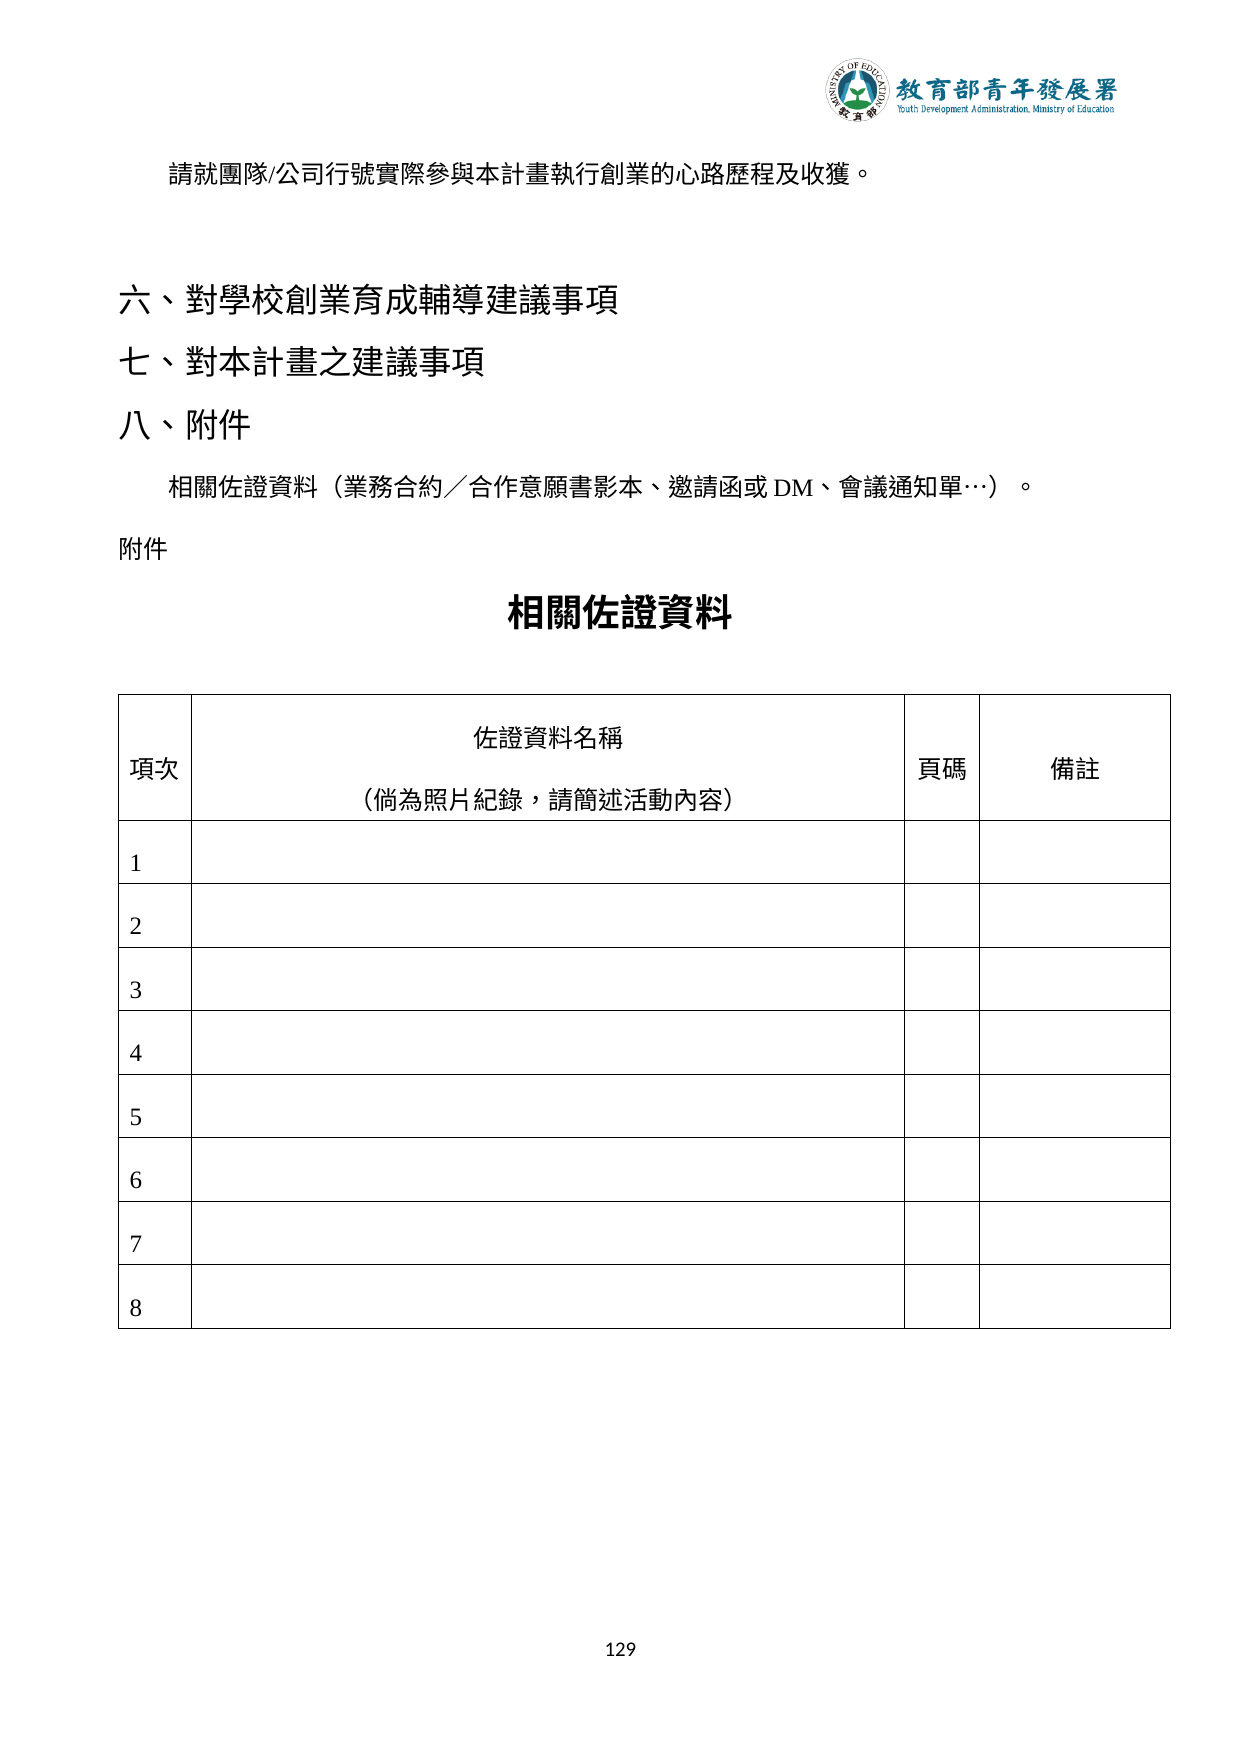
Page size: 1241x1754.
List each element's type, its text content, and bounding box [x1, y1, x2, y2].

table_header 備註 [980, 695, 1170, 819]
table_cell [980, 948, 1170, 1010]
text 六、對學校創業育成輔導建議事項 [118, 256, 1122, 318]
text 相關佐證資料（業務合約／合作意願書影本、邀請函或DM、會議通知單…）。 [118, 443, 1122, 506]
table_cell [980, 1075, 1170, 1137]
text 請就團隊/公司行號實際參與本計畫執行創業的心路歷程及收獲。 [118, 131, 1122, 193]
table_cell 3 [119, 948, 191, 1010]
table_header 頁碼 [905, 695, 979, 819]
table_cell 6 [119, 1138, 191, 1201]
table_cell 4 [119, 1011, 191, 1074]
table_cell 7 [119, 1202, 191, 1264]
text 附件 [118, 506, 1122, 568]
table_cell [905, 884, 979, 947]
table_cell [192, 1265, 904, 1328]
table_cell [980, 884, 1170, 947]
table_cell [980, 821, 1170, 883]
table_cell [905, 1265, 979, 1328]
text 相關佐證資料 [118, 568, 1122, 631]
table_cell [905, 1075, 979, 1137]
table_cell 1 [119, 821, 191, 883]
table_cell [905, 1011, 979, 1074]
text 八、附件 [118, 381, 1122, 443]
table_cell 5 [119, 1075, 191, 1137]
table_cell [980, 1265, 1170, 1328]
table_cell [192, 1075, 904, 1137]
table_cell [980, 1138, 1170, 1201]
table_cell [905, 1202, 979, 1264]
table_cell [905, 1138, 979, 1201]
table_cell [905, 821, 979, 883]
text 七、對本計畫之建議事項 [118, 318, 1122, 381]
table_cell [192, 1202, 904, 1264]
table_cell 2 [119, 884, 191, 947]
table_cell [192, 884, 904, 947]
table_header 佐證資料名稱 （倘為照片紀錄，請簡述活動內容） [192, 695, 904, 819]
table_cell [980, 1011, 1170, 1074]
table_cell 8 [119, 1265, 191, 1328]
table_cell [192, 1138, 904, 1201]
table_cell [192, 821, 904, 883]
table_cell [192, 1011, 904, 1074]
table_cell [980, 1202, 1170, 1264]
table_header 項次 [119, 695, 191, 819]
table_cell [192, 948, 904, 1010]
table_cell [905, 948, 979, 1010]
